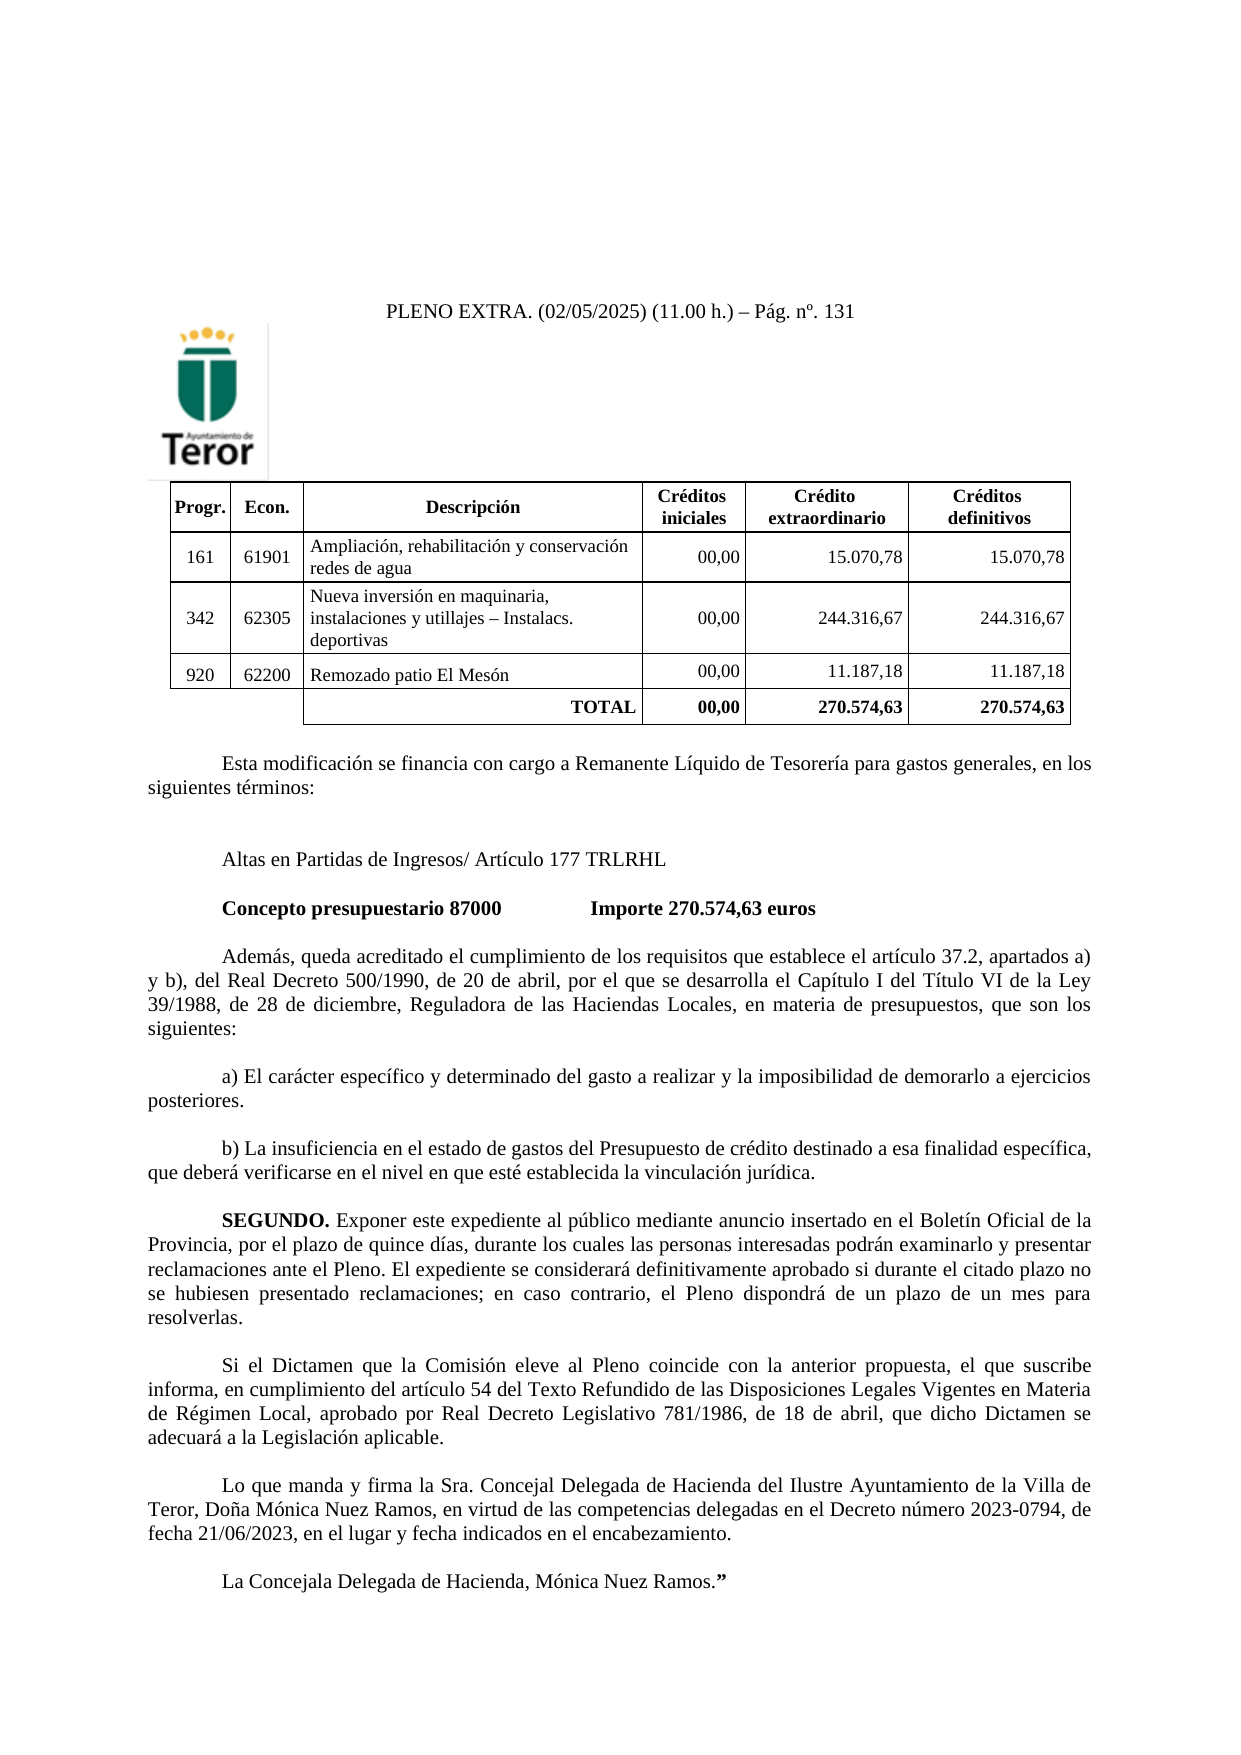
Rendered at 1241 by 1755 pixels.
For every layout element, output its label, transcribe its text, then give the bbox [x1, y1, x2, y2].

table_header Progr. [171, 483, 230, 531]
table_cell TOTAL [304, 689, 642, 724]
table_cell Ampliación, rehabilitación y conservación redes de agua [304, 533, 642, 581]
table_header Econ. [231, 483, 303, 531]
text Si el Dictamen que la Comisión eleve al Pleno coincide con la anterior propuesta, el que suscribe informa, en cumplimiento del artículo 54 del Texto Refundido de las Disposiciones Legales Vigentes en Materia de Régimen Local, aprobado por Real Decreto Legislativo 781/1986, de 18 de abril, que dicho Dictamen se adecuará a la Legislación aplicable. [148, 1353, 1093, 1449]
table_cell 11.187,18 [909, 654, 1070, 688]
table_header Descripción [304, 483, 642, 531]
table_cell 270.574,63 [746, 689, 908, 724]
table_header Créditos definitivos [909, 483, 1070, 531]
table_cell [230, 689, 303, 724]
table_cell 15.070,78 [746, 533, 908, 581]
text Además, queda acreditado el cumplimiento de los requisitos que establece el artículo 37.2, apartados a) y b), del Real Decreto 500/1990, de 20 de abril, por el que se desarrolla el Capítulo I del Título VI de la Ley 39/1988, de 28 de diciembre, Reguladora de las Haciendas Locales, en materia de presupuestos, que son los siguientes: [148, 944, 1093, 1040]
table_cell Remozado patio El Mesón [304, 654, 642, 688]
table_cell 00,00 [643, 689, 745, 724]
table_cell [170, 689, 230, 724]
text a) El carácter específico y determinado del gasto a realizar y la imposibilidad de demorarlo a ejercicios posteriores. [148, 1064, 1093, 1112]
table_cell 161 [171, 533, 230, 581]
table_cell 00,00 [643, 533, 745, 581]
text Esta modificación se financia con cargo a Remanente Líquido de Tesorería para gastos generales, en los siguientes términos: [148, 751, 1093, 799]
table_cell 62305 [231, 583, 303, 653]
table_cell 244.316,67 [746, 583, 908, 653]
text Lo que manda y firma la Sra. Concejal Delegada de Hacienda del Ilustre Ayuntamiento de la Villa de Teror, Doña Mónica Nuez Ramos, en virtud de las competencias delegadas en el Decreto número 2023-0794, de fecha 21/06/2023, en el lugar y fecha indicados en el encabezamiento. [148, 1473, 1093, 1545]
table_cell 244.316,67 [909, 583, 1070, 653]
text b) La insuficiencia en el estado de gastos del Presupuesto de crédito destinado a esa finalidad específica, que deberá verificarse en el nivel en que esté establecida la vinculación jurídica. [148, 1136, 1093, 1184]
text Concepto presupuestario 87000 Importe 270.574,63 euros [148, 896, 1093, 919]
table_cell 61901 [231, 533, 303, 581]
table_cell 270.574,63 [909, 689, 1070, 724]
table_cell 920 [171, 654, 230, 688]
table_cell 00,00 [643, 654, 745, 688]
text SEGUNDO. Exponer este expediente al público mediante anuncio insertado en el Boletín Oficial de la Provincia, por el plazo de quince días, durante los cuales las personas interesadas podrán examinarlo y presentar reclamaciones ante el Pleno. El expediente se considerará definitivamente aprobado si durante el citado plazo no se hubiesen presentado reclamaciones; en caso contrario, el Pleno dispondrá de un plazo de un mes para resolverlas. [148, 1208, 1093, 1329]
table_cell Nueva inversión en maquinaria, instalaciones y utillajes – Instalacs. deportivas [304, 583, 642, 653]
text La Concejala Delegada de Hacienda, Mónica Nuez Ramos.” [148, 1569, 1093, 1593]
table_cell 00,00 [643, 583, 745, 653]
table_cell 15.070,78 [909, 533, 1070, 581]
table_header Créditos iniciales [643, 483, 745, 531]
text Altas en Partidas de Ingresos/ Artículo 177 TRLRHL [148, 847, 1093, 871]
table_cell 62200 [231, 654, 303, 688]
table_cell 342 [171, 583, 230, 653]
table_header Crédito extraordinario [746, 483, 908, 531]
table_cell 11.187,18 [746, 654, 908, 688]
